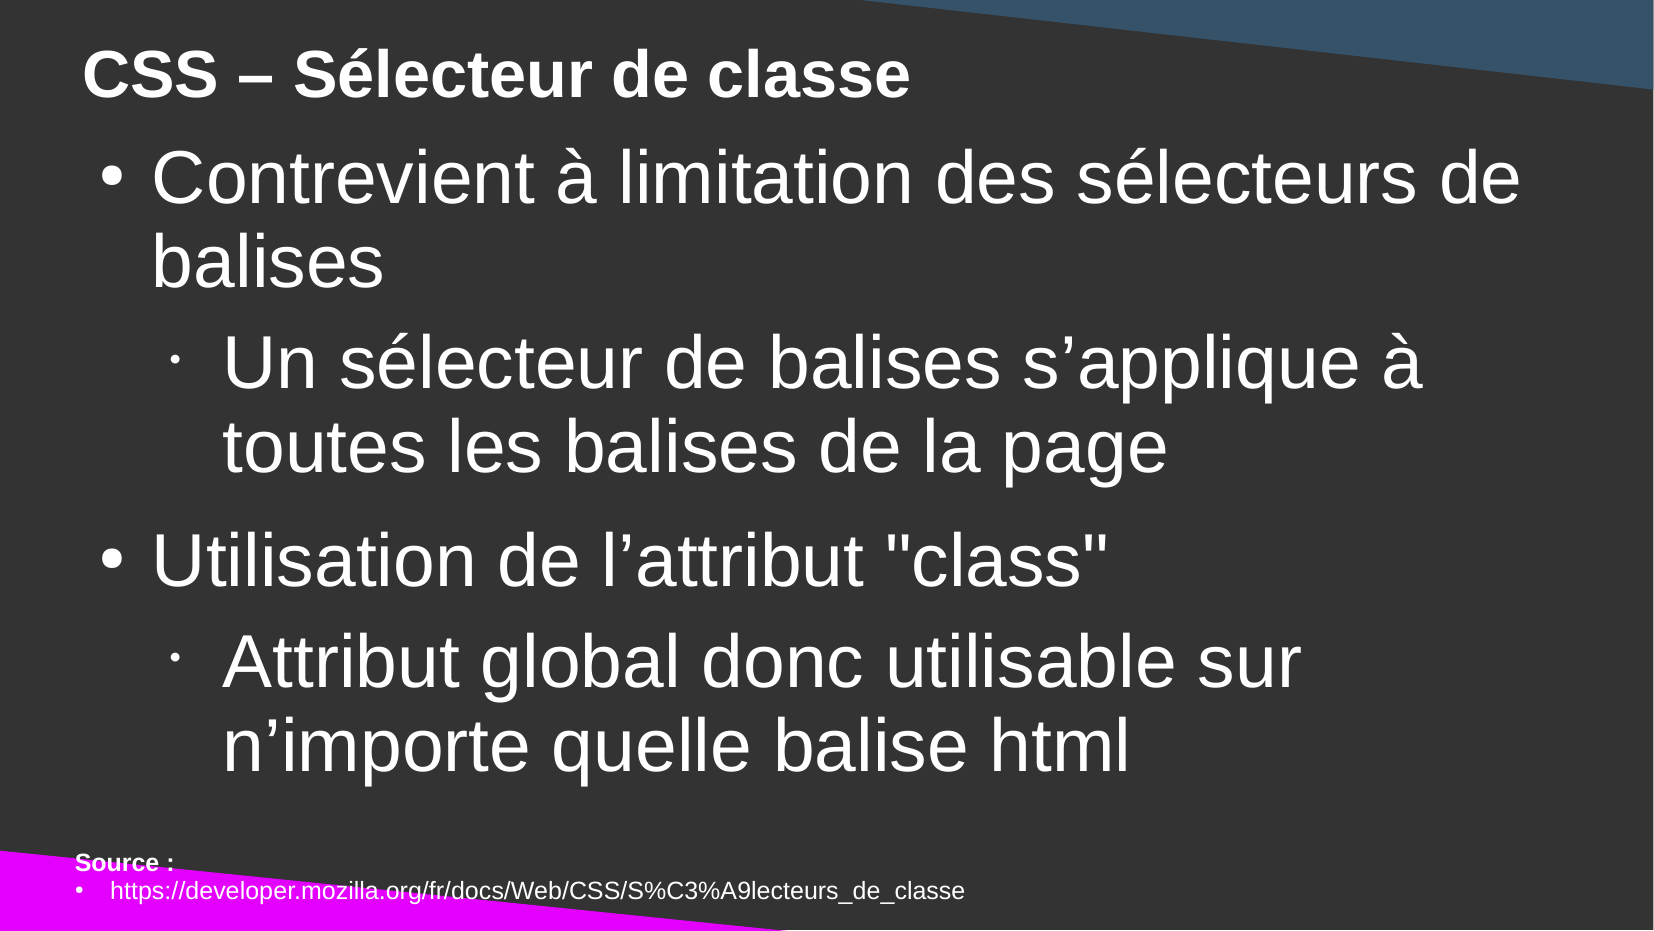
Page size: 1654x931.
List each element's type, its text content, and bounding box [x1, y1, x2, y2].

text_box [0, 850, 788, 931]
list Contrevient à limitation des sélecteurs de balises Un sélecteur de balises s’applique à toutes les balises de la page Utilisation de l’attribut "class" Attribut global donc utilisable sur n’importe quelle balise html [80, 135, 1605, 815]
text_box Source : https://developer.mozilla.org/fr/docs/Web/CSS/S%C3%A9lecteurs_de_classe [60, 841, 1546, 913]
title CSS – Sélecteur de classe [82, 37, 1571, 114]
text_box [860, 0, 1654, 90]
